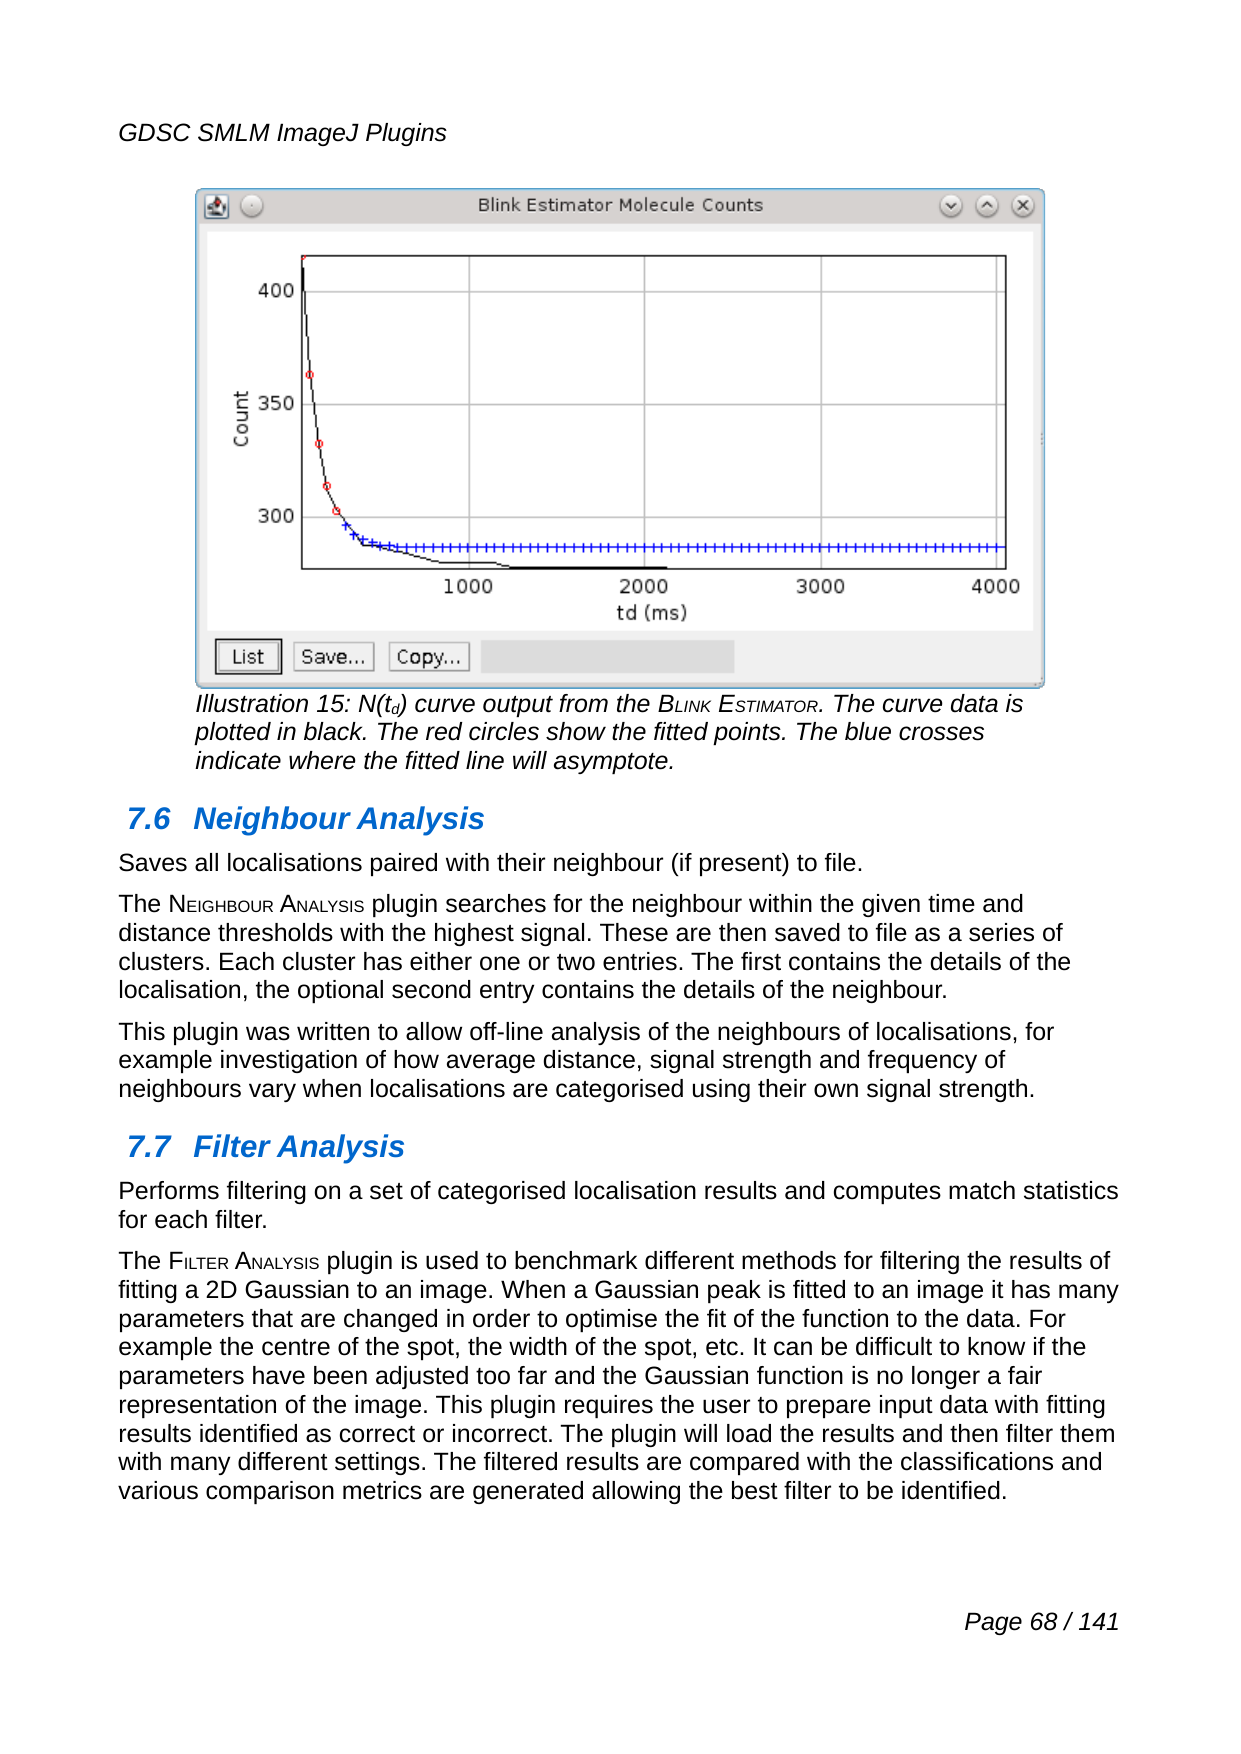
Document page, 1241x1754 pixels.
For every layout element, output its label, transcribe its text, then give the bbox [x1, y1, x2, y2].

text The Neighbour Analysis plugin searches for the neighbour within the given time and distance thresholds with the highest signal. These are then saved to file as a series of clusters. Each cluster has either one or two entries. The first contains the details of the localisation, the optional second entry contains the details of the neighbour. [118, 889, 1122, 1004]
text Saves all localisations paired with their neighbour (if present) to file. [118, 848, 1122, 877]
subtitle Filter Analysis [118, 1128, 1122, 1164]
subtitle Neighbour Analysis [118, 800, 1122, 836]
picture [195, 188, 1045, 689]
text Performs filtering on a set of categorised localisation results and computes match statistics for each filter. [118, 1176, 1122, 1234]
text Illustration 15: N(td) curve output from the Blink Estimator. The curve data is plotted in black. The red circles show the fitted points. The blue crosses indicate where the fitted line will asymptote. [195, 689, 1045, 775]
text This plugin was written to allow off-line analysis of the neighbours of localisations, for example investigation of how average distance, signal strength and frequency of neighbours vary when localisations are categorised using their own signal strength. [118, 1017, 1122, 1103]
text The Filter Analysis plugin is used to benchmark different methods for filtering the results of fitting a 2D Gaussian to an image. When a Gaussian peak is fitted to an image it has many parameters that are changed in order to optimise the fit of the function to the data. For example the centre of the spot, the width of the spot, etc. It can be difficult to know if the parameters have been adjusted too far and the Gaussian function is no longer a fair representation of the image. This plugin requires the user to prepare input data with fitting results identified as correct or incorrect. The plugin will load the results and then filter them with many different settings. The filtered results are compared with the classifications and various comparison metrics are generated allowing the best filter to be identified. [118, 1246, 1122, 1505]
